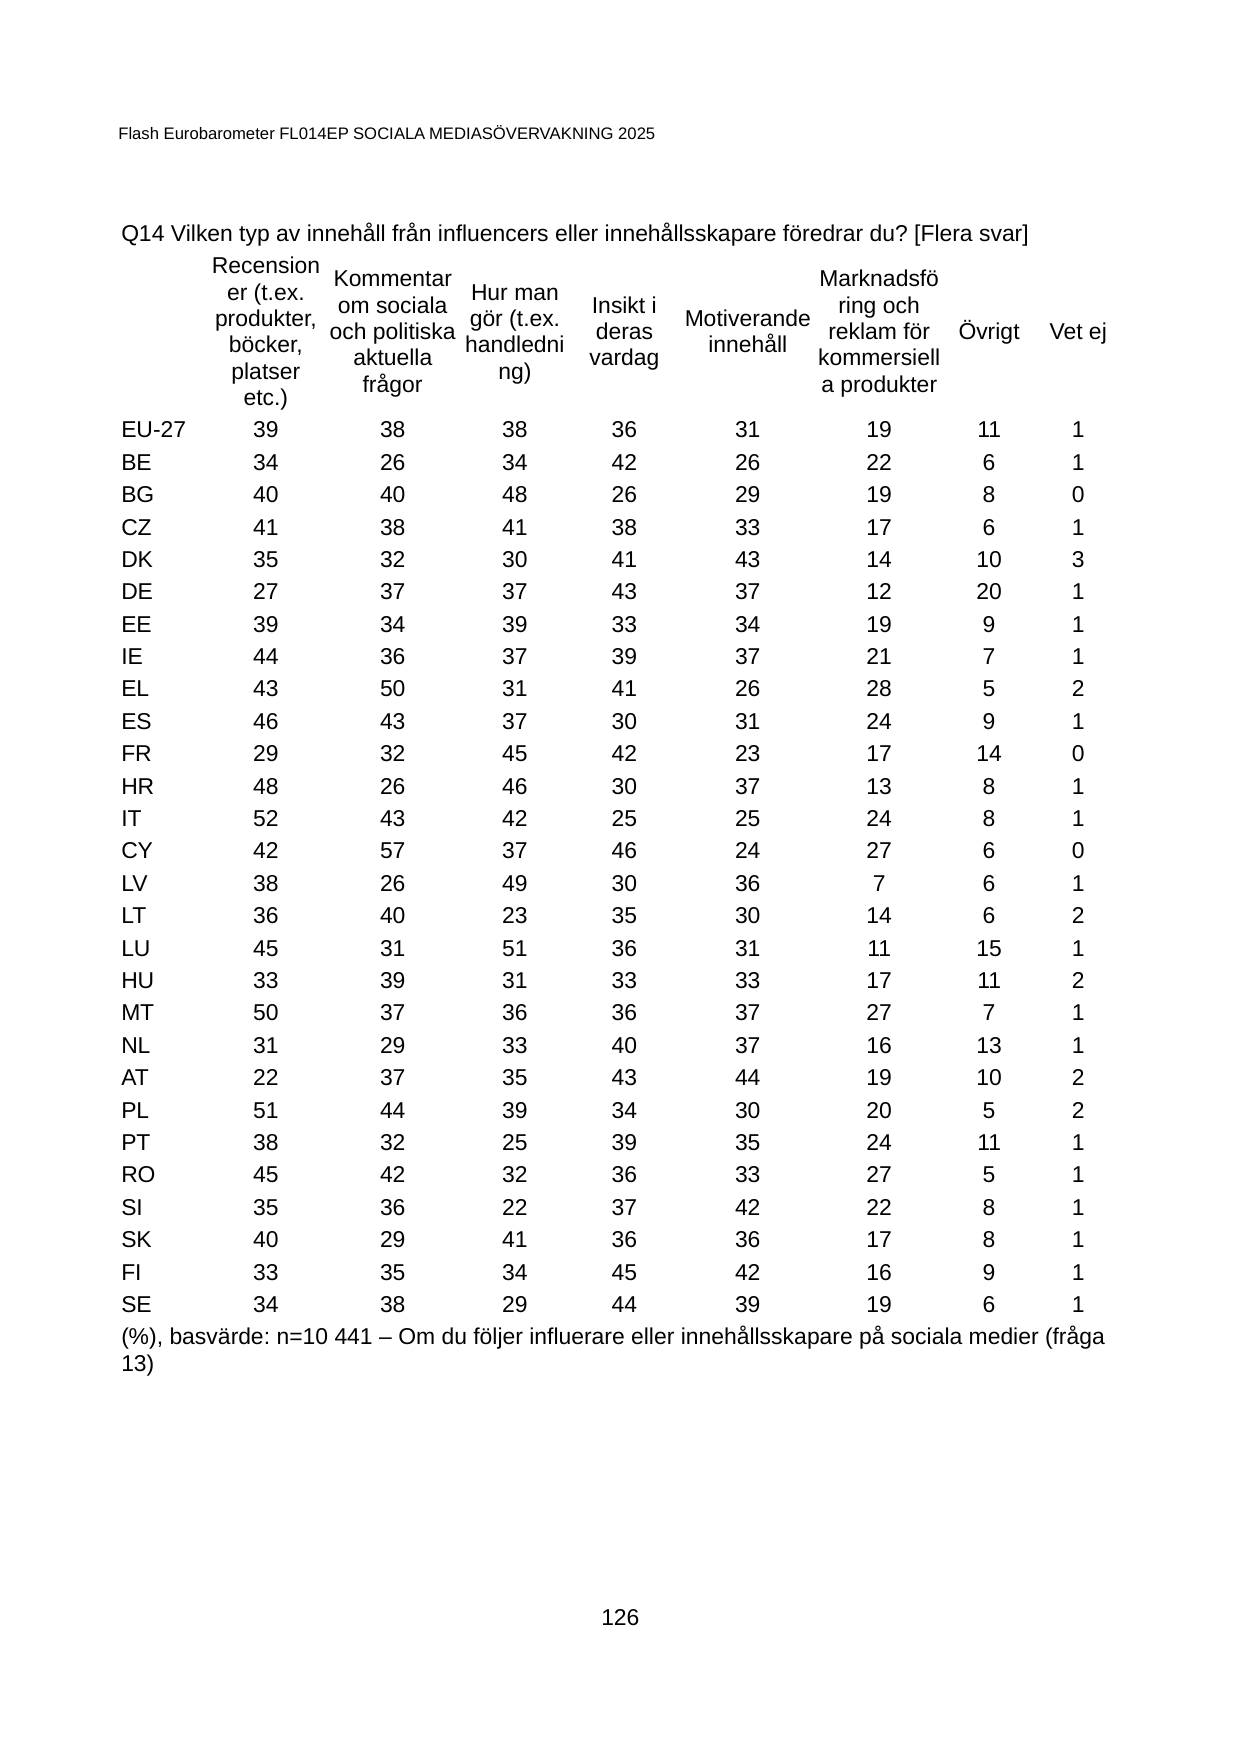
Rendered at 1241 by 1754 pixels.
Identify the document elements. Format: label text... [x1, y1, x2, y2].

table_cell 24 [814, 705, 944, 737]
table_cell 34 [462, 446, 567, 478]
table_cell 16 [814, 1029, 944, 1061]
table_cell 42 [567, 737, 681, 769]
table_cell 41 [208, 510, 323, 543]
table_cell 40 [323, 899, 462, 932]
table_cell 6 [944, 899, 1034, 932]
table_cell 43 [567, 575, 681, 608]
table_cell 2 [1034, 899, 1122, 932]
table_cell 43 [567, 1061, 681, 1093]
table_cell BG [118, 478, 208, 510]
table_cell 35 [208, 1191, 323, 1223]
table_cell ES [118, 705, 208, 737]
table_cell 39 [208, 413, 323, 446]
table_cell 45 [208, 932, 323, 964]
table_cell 1 [1034, 575, 1122, 608]
table_cell 33 [462, 1029, 567, 1061]
table_cell 45 [462, 737, 567, 769]
table_cell 6 [944, 446, 1034, 478]
table_cell 30 [567, 705, 681, 737]
table_cell 0 [1034, 478, 1122, 510]
table_cell 1 [1034, 1191, 1122, 1223]
table_cell 36 [462, 996, 567, 1029]
table_cell 5 [944, 673, 1034, 705]
table_cell 37 [681, 996, 814, 1029]
table_cell SK [118, 1223, 208, 1256]
table_cell 42 [681, 1256, 814, 1288]
table_cell 39 [208, 608, 323, 640]
table_cell 43 [208, 673, 323, 705]
table_cell BE [118, 446, 208, 478]
table_cell 20 [814, 1094, 944, 1126]
table_cell 1 [1034, 802, 1122, 834]
table_cell 37 [462, 575, 567, 608]
table_cell 45 [208, 1158, 323, 1191]
table_cell 23 [681, 737, 814, 769]
table_cell 10 [944, 1061, 1034, 1093]
table_cell 7 [944, 640, 1034, 672]
table_cell 1 [1034, 640, 1122, 672]
table_cell 42 [323, 1158, 462, 1191]
table_cell 3 [1034, 543, 1122, 575]
table_cell CZ [118, 510, 208, 543]
table_cell DK [118, 543, 208, 575]
table_cell 39 [681, 1288, 814, 1320]
table_cell 26 [681, 673, 814, 705]
table_cell AT [118, 1061, 208, 1093]
table_cell 24 [681, 834, 814, 867]
table_cell 37 [681, 770, 814, 802]
table_cell 33 [208, 1256, 323, 1288]
table_cell 1 [1034, 1158, 1122, 1191]
table_cell 39 [323, 964, 462, 996]
table_cell 26 [567, 478, 681, 510]
table_cell 38 [567, 510, 681, 543]
table_cell 16 [814, 1256, 944, 1288]
table_cell 22 [462, 1191, 567, 1223]
table_cell 43 [323, 705, 462, 737]
table_cell 1 [1034, 770, 1122, 802]
table_cell 34 [462, 1256, 567, 1288]
table_cell NL [118, 1029, 208, 1061]
table_cell 1 [1034, 1256, 1122, 1288]
table_cell 37 [323, 1061, 462, 1093]
table_cell 51 [462, 932, 567, 964]
table_cell 36 [681, 1223, 814, 1256]
table_cell 37 [323, 996, 462, 1029]
table_cell 40 [208, 1223, 323, 1256]
table_cell 45 [567, 1256, 681, 1288]
table_cell 14 [814, 543, 944, 575]
table_cell SE [118, 1288, 208, 1320]
table_cell 46 [462, 770, 567, 802]
table_cell LU [118, 932, 208, 964]
table_cell 40 [208, 478, 323, 510]
table_cell 31 [462, 964, 567, 996]
table_cell LT [118, 899, 208, 932]
table_cell 46 [208, 705, 323, 737]
table_cell 25 [462, 1126, 567, 1158]
table_cell 25 [567, 802, 681, 834]
table_cell 22 [814, 446, 944, 478]
table_cell 31 [462, 673, 567, 705]
table_cell 8 [944, 770, 1034, 802]
table_cell 22 [814, 1191, 944, 1223]
table_cell 21 [814, 640, 944, 672]
table_cell 8 [944, 1223, 1034, 1256]
table_cell 13 [944, 1029, 1034, 1061]
table_cell 34 [208, 446, 323, 478]
table_cell FR [118, 737, 208, 769]
table_cell 37 [681, 575, 814, 608]
table_cell 14 [944, 737, 1034, 769]
table_cell 33 [681, 510, 814, 543]
table_cell 31 [681, 932, 814, 964]
table_cell 17 [814, 964, 944, 996]
table_cell HU [118, 964, 208, 996]
table_cell IT [118, 802, 208, 834]
table_cell 1 [1034, 608, 1122, 640]
table_cell 9 [944, 608, 1034, 640]
table_cell 11 [944, 964, 1034, 996]
table_cell 29 [208, 737, 323, 769]
table_cell EE [118, 608, 208, 640]
table_cell 2 [1034, 964, 1122, 996]
table_cell IE [118, 640, 208, 672]
table_cell 1 [1034, 1029, 1122, 1061]
table_cell 35 [208, 543, 323, 575]
table_cell 30 [567, 867, 681, 899]
table_cell Kommentar om sociala och politiska aktuella frågor [323, 249, 462, 413]
table_cell 37 [681, 1029, 814, 1061]
table_cell 12 [814, 575, 944, 608]
table_cell 26 [323, 446, 462, 478]
table_cell Övrigt [944, 249, 1034, 413]
table_cell 17 [814, 1223, 944, 1256]
table_cell 37 [462, 834, 567, 867]
table_cell 36 [681, 867, 814, 899]
table_cell 37 [462, 640, 567, 672]
table_cell DE [118, 575, 208, 608]
table_cell SI [118, 1191, 208, 1223]
table_cell 1 [1034, 932, 1122, 964]
table_cell 36 [208, 899, 323, 932]
table_cell 36 [567, 1158, 681, 1191]
table_cell EU-27 [118, 413, 208, 446]
table_cell 31 [681, 413, 814, 446]
table_cell 32 [323, 737, 462, 769]
table_cell 39 [567, 640, 681, 672]
table_cell 11 [944, 413, 1034, 446]
table_cell 27 [814, 834, 944, 867]
table_cell MT [118, 996, 208, 1029]
table_cell 35 [462, 1061, 567, 1093]
table_cell 1 [1034, 446, 1122, 478]
table_cell 10 [944, 543, 1034, 575]
table_cell PT [118, 1126, 208, 1158]
table_cell 20 [944, 575, 1034, 608]
table_cell LV [118, 867, 208, 899]
table_cell 1 [1034, 1126, 1122, 1158]
table_cell 38 [323, 1288, 462, 1320]
table_cell 38 [208, 867, 323, 899]
table_cell 46 [567, 834, 681, 867]
table_cell 13 [814, 770, 944, 802]
table_cell 33 [567, 964, 681, 996]
table_cell [118, 249, 208, 413]
table_cell 44 [567, 1288, 681, 1320]
table_cell 1 [1034, 867, 1122, 899]
table_cell 41 [462, 1223, 567, 1256]
table_cell 34 [208, 1288, 323, 1320]
table_cell CY [118, 834, 208, 867]
table_cell 48 [462, 478, 567, 510]
table_cell Vet ej [1034, 249, 1122, 413]
table_cell 42 [567, 446, 681, 478]
table_cell 33 [567, 608, 681, 640]
table_cell RO [118, 1158, 208, 1191]
table_cell 42 [208, 834, 323, 867]
table_cell 30 [681, 1094, 814, 1126]
table_cell 6 [944, 510, 1034, 543]
table_cell 37 [462, 705, 567, 737]
table_cell Insikt i deras vardag [567, 249, 681, 413]
table_cell 6 [944, 1288, 1034, 1320]
table_cell 26 [681, 446, 814, 478]
table_cell 0 [1034, 737, 1122, 769]
table_cell 32 [323, 543, 462, 575]
table_cell 39 [462, 1094, 567, 1126]
table_cell 27 [814, 996, 944, 1029]
table_cell 36 [323, 1191, 462, 1223]
table_cell 25 [681, 802, 814, 834]
table_cell 19 [814, 608, 944, 640]
table_cell 30 [567, 770, 681, 802]
table_cell 24 [814, 802, 944, 834]
table_cell FI [118, 1256, 208, 1288]
table_cell 2 [1034, 1061, 1122, 1093]
table_cell 37 [567, 1191, 681, 1223]
table_cell 40 [567, 1029, 681, 1061]
table_cell 14 [814, 899, 944, 932]
table_cell 0 [1034, 834, 1122, 867]
table_cell 38 [462, 413, 567, 446]
table_cell 32 [462, 1158, 567, 1191]
table_cell 42 [681, 1191, 814, 1223]
table_cell 51 [208, 1094, 323, 1126]
table_cell 38 [208, 1126, 323, 1158]
table_cell 44 [323, 1094, 462, 1126]
table_cell 42 [462, 802, 567, 834]
table_cell 2 [1034, 673, 1122, 705]
table_cell 33 [208, 964, 323, 996]
table_cell 41 [567, 673, 681, 705]
table_cell HR [118, 770, 208, 802]
table_cell 50 [208, 996, 323, 1029]
table_cell 1 [1034, 1223, 1122, 1256]
table_cell 19 [814, 413, 944, 446]
table_cell 31 [208, 1029, 323, 1061]
table_cell 43 [323, 802, 462, 834]
table_cell 26 [323, 770, 462, 802]
table_cell 17 [814, 510, 944, 543]
table_header Q14 Vilken typ av innehåll från influencers eller innehållsskapare föredrar du? [Flera svar] [118, 217, 1122, 249]
table_cell 24 [814, 1126, 944, 1158]
table_cell 2 [1034, 1094, 1122, 1126]
table_cell 36 [567, 996, 681, 1029]
table_cell 9 [944, 705, 1034, 737]
table_cell 7 [944, 996, 1034, 1029]
table_cell 38 [323, 413, 462, 446]
table_cell 35 [681, 1126, 814, 1158]
table_cell 39 [567, 1126, 681, 1158]
table_cell 41 [462, 510, 567, 543]
table_cell 37 [681, 640, 814, 672]
table_cell 31 [323, 932, 462, 964]
table_cell 57 [323, 834, 462, 867]
table_cell 35 [323, 1256, 462, 1288]
table_cell 43 [681, 543, 814, 575]
table_cell PL [118, 1094, 208, 1126]
table_cell 34 [323, 608, 462, 640]
table_cell 34 [681, 608, 814, 640]
table_cell 17 [814, 737, 944, 769]
table_cell 39 [462, 608, 567, 640]
table_cell 1 [1034, 1288, 1122, 1320]
table_cell Hur man gör (t.ex. handledning) [462, 249, 567, 413]
table_cell 19 [814, 1288, 944, 1320]
table_cell 8 [944, 802, 1034, 834]
table_cell 30 [462, 543, 567, 575]
table_cell 6 [944, 867, 1034, 899]
table_cell 29 [681, 478, 814, 510]
table_cell 36 [567, 1223, 681, 1256]
table_cell Recensioner (t.ex. produkter, böcker, platser etc.) [208, 249, 323, 413]
table_cell 38 [323, 510, 462, 543]
table_cell 22 [208, 1061, 323, 1093]
table_cell EL [118, 673, 208, 705]
table_cell 36 [567, 932, 681, 964]
table_cell 1 [1034, 413, 1122, 446]
table_cell 50 [323, 673, 462, 705]
table_cell 1 [1034, 996, 1122, 1029]
table_cell 11 [814, 932, 944, 964]
table_cell 28 [814, 673, 944, 705]
table_cell 44 [681, 1061, 814, 1093]
table_cell 6 [944, 834, 1034, 867]
table_cell 19 [814, 478, 944, 510]
table_cell 49 [462, 867, 567, 899]
table_cell 32 [323, 1126, 462, 1158]
table_cell 36 [323, 640, 462, 672]
table_cell 8 [944, 478, 1034, 510]
table_cell 1 [1034, 510, 1122, 543]
table_cell 7 [814, 867, 944, 899]
table_cell 1 [1034, 705, 1122, 737]
table_cell 5 [944, 1094, 1034, 1126]
table_cell 9 [944, 1256, 1034, 1288]
table_cell 27 [208, 575, 323, 608]
table_cell 52 [208, 802, 323, 834]
table_cell 35 [567, 899, 681, 932]
table_cell 37 [323, 575, 462, 608]
table_cell 30 [681, 899, 814, 932]
table_cell 41 [567, 543, 681, 575]
table_cell 40 [323, 478, 462, 510]
table_cell 48 [208, 770, 323, 802]
table_cell 33 [681, 964, 814, 996]
table_cell 31 [681, 705, 814, 737]
table_cell 34 [567, 1094, 681, 1126]
table_cell Marknadsföring och reklam för kommersiella produkter [814, 249, 944, 413]
table_cell (%), basvärde: n=10 441 – Om du följer influerare eller innehållsskapare på sociala medier (fråga 13) [118, 1320, 1122, 1379]
table_cell 26 [323, 867, 462, 899]
table_cell 36 [567, 413, 681, 446]
table_cell 29 [323, 1029, 462, 1061]
table_cell Motiverande innehåll [681, 249, 814, 413]
table_cell 33 [681, 1158, 814, 1191]
table_cell 29 [462, 1288, 567, 1320]
table_cell 29 [323, 1223, 462, 1256]
table_cell 27 [814, 1158, 944, 1191]
table_cell 5 [944, 1158, 1034, 1191]
table_cell 19 [814, 1061, 944, 1093]
table_cell 15 [944, 932, 1034, 964]
table_cell 23 [462, 899, 567, 932]
table_cell 44 [208, 640, 323, 672]
table_cell 11 [944, 1126, 1034, 1158]
table_cell 8 [944, 1191, 1034, 1223]
